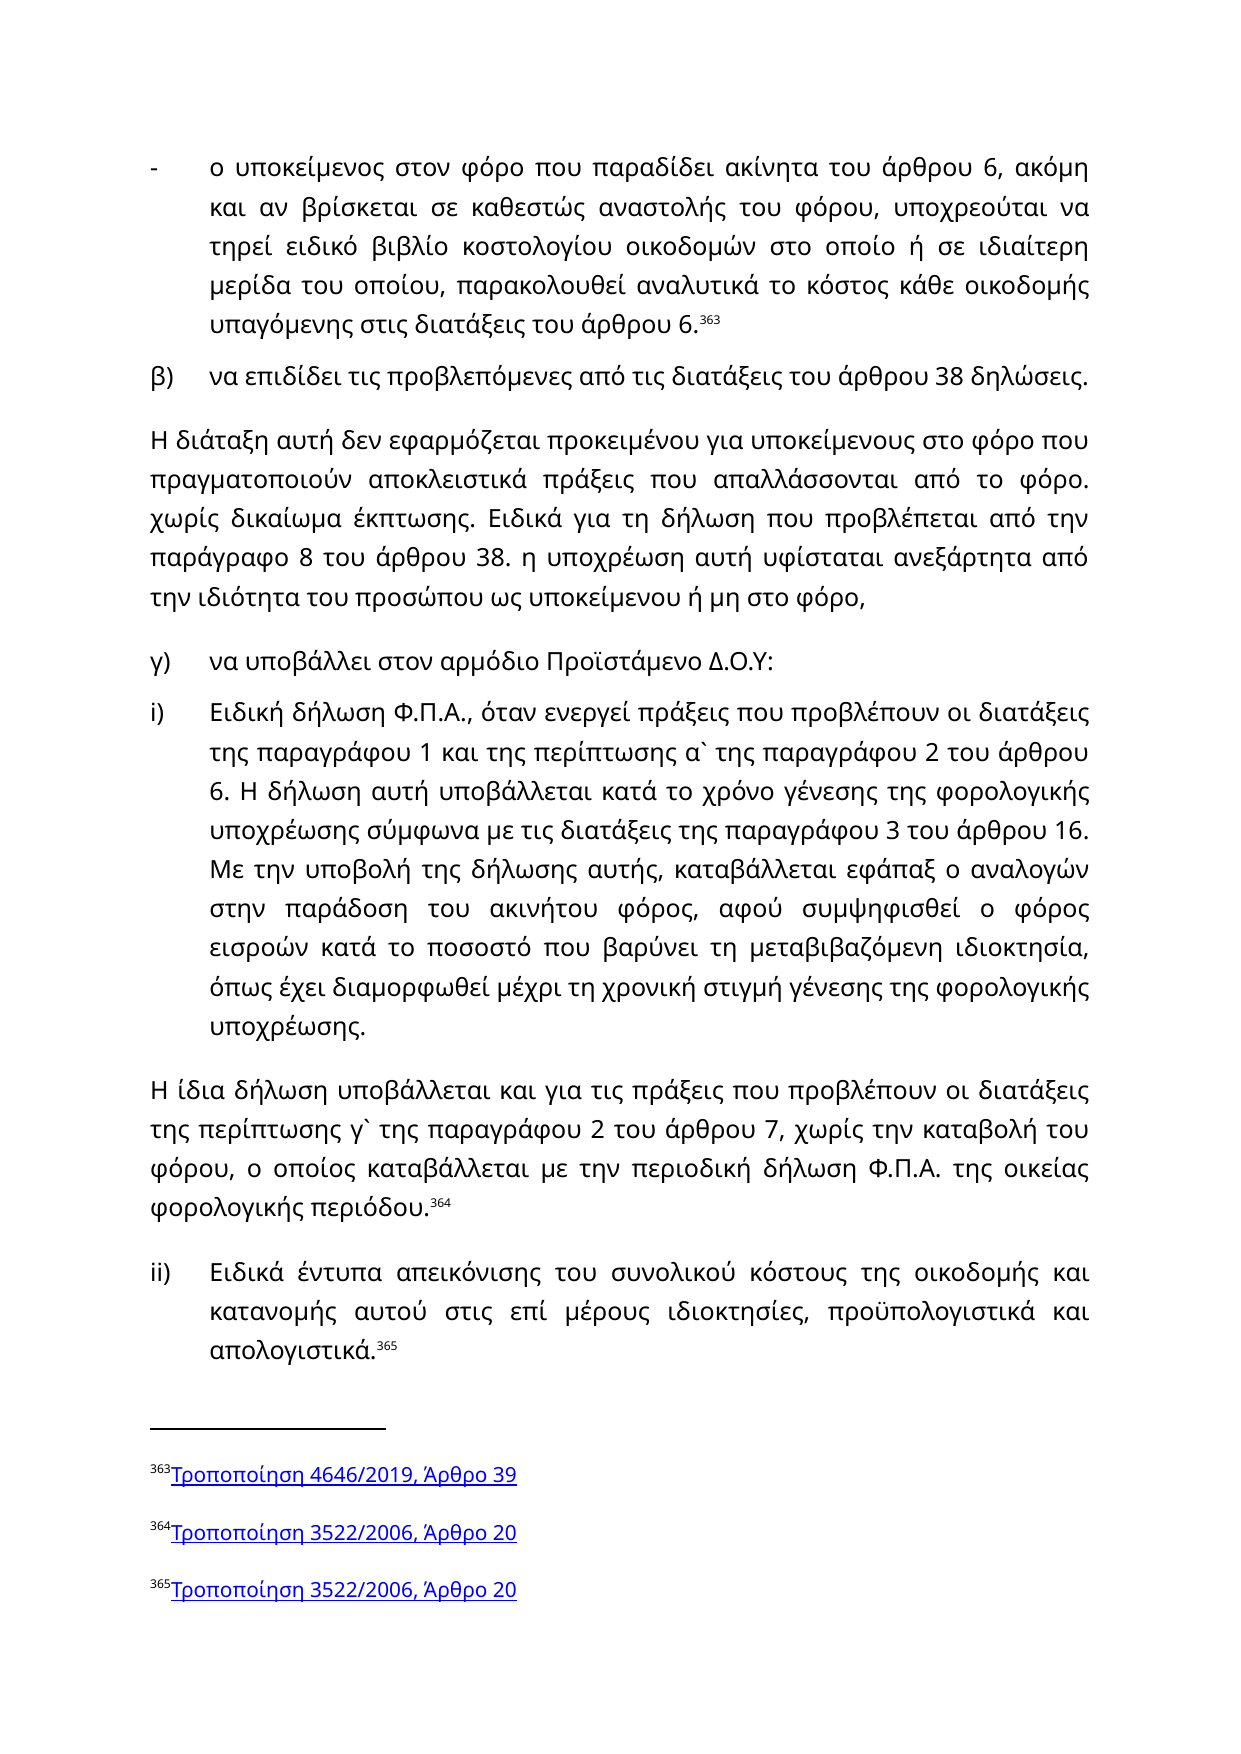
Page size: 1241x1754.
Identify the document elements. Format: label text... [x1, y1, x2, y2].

text Τροποποίηση 4646/2019, Άρθρο 39 [150, 1460, 1090, 1489]
list - ο υποκείμενος στον φόρο που παραδίδει ακίνητα του άρθρου 6, ακόμη και αν βρίσκεται σε καθεστώς αναστολής του φόρου, υποχρεούται να τηρεί ειδικό βιβλίο κοστολογίου οικοδομών στο οποίο ή σε ιδιαίτερη μερίδα του οποίου, παρακολουθεί αναλυτικά το κόστος κάθε οικοδομής υπαγόμενης στις διατάξεις του άρθρου 6. [150, 150, 1090, 341]
text Η διάταξη αυτή δεν εφαρμόζεται προκειμένου για υποκείμενους στο φόρο που πραγματοποιούν αποκλειστικά πράξεις που απαλλάσσονται από το φόρο. χωρίς δικαίωμα έκπτωσης. Ειδικά για τη δήλωση που προβλέπεται από την παράγραφο 8 του άρθρου 38. η υποχρέωση αυτή υφίσταται ανεξάρτητα από την ιδιότητα του προσώπου ως υποκείμενου ή μη στο φόρο, [150, 422, 1090, 613]
list ii) Ειδικά έντυπα απεικόνισης του συνολικού κόστους της οικοδομής και κατανομής αυτού στις επί μέρους ιδιοκτησίες, προϋπολογιστικά και απολογιστικά. [150, 1254, 1090, 1367]
text Τροποποίηση 3522/2006, Άρθρο 20 [150, 1576, 1090, 1604]
list γ) να υποβάλλει στον αρμόδιο Προϊστάμενο Δ.Ο.Υ: [150, 643, 1090, 677]
list β) να επιδίδει τις προβλεπόμενες από τις διατάξεις του άρθρου 38 δηλώσεις. [150, 358, 1090, 392]
text Η ίδια δήλωση υποβάλλεται και για τις πράξεις που προβλέπουν οι διατάξεις της περίπτωσης γ` της παραγράφου 2 του άρθρου 7, χωρίς την καταβολή του φόρου, ο οποίος καταβάλλεται με την περιοδική δήλωση Φ.Π.Α. της οικείας φορολογικής περιόδου. [150, 1072, 1090, 1224]
text Τροποποίηση 3522/2006, Άρθρο 20 [150, 1518, 1090, 1546]
list i) Ειδική δήλωση Φ.Π.Α., όταν ενεργεί πράξεις που προβλέπουν οι διατάξεις της παραγράφου 1 και της περίπτωσης α` της παραγράφου 2 του άρθρου 6. Η δήλωση αυτή υποβάλλεται κατά το χρόνο γένεσης της φορολογικής υποχρέωσης σύμφωνα με τις διατάξεις της παραγράφου 3 του άρθρου 16. Με την υποβολή της δήλωσης αυτής, καταβάλλεται εφάπαξ ο αναλογών στην παράδοση του ακινήτου φόρος, αφού συμψηφισθεί ο φόρος εισροών κατά το ποσοστό που βαρύνει τη μεταβιβαζόμενη ιδιοκτησία, όπως έχει διαμορφωθεί μέχρι τη χρονική στιγμή γένεσης της φορολογικής υποχρέωσης. [150, 695, 1090, 1042]
